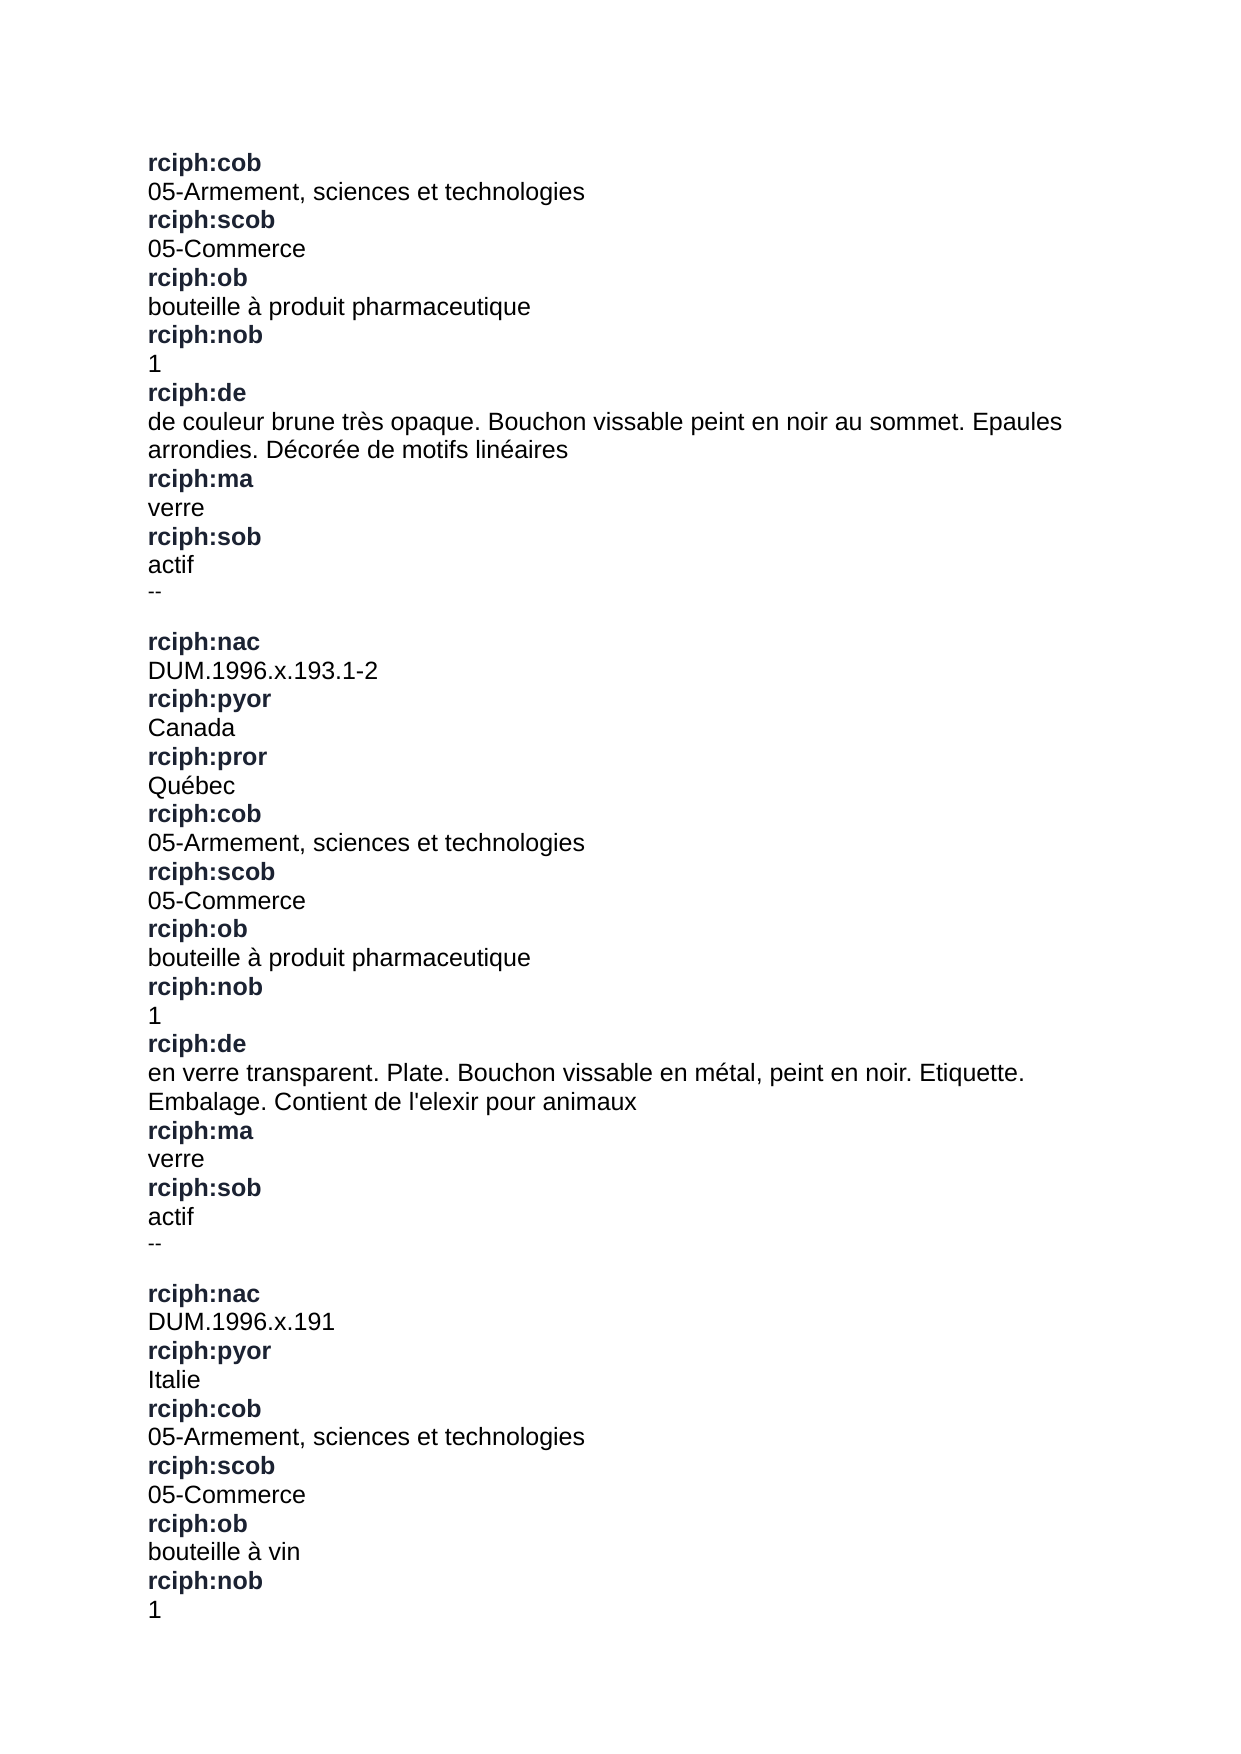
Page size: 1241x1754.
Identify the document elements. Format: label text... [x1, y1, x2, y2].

text 05-Armement, sciences et technologies [148, 828, 1092, 857]
text rciph:pyor [148, 684, 1092, 713]
text rciph:ob [148, 1508, 1092, 1537]
text rciph:cob [148, 1393, 1092, 1422]
text Canada [148, 713, 1092, 742]
text rciph:scob [148, 857, 1092, 886]
text rciph:nac [148, 627, 1092, 656]
text rciph:scob [148, 205, 1092, 234]
text 05-Commerce [148, 886, 1092, 914]
text rciph:scob [148, 1451, 1092, 1480]
text bouteille à produit pharmaceutique [148, 943, 1092, 972]
text rciph:sob [148, 1173, 1092, 1202]
text rciph:ob [148, 263, 1092, 291]
text verre [148, 493, 1092, 521]
text de couleur brune très opaque. Bouchon vissable peint en noir au sommet. Epaules arrondies. Décorée de motifs linéaires [148, 406, 1092, 464]
text 05-Commerce [148, 1480, 1092, 1508]
text rciph:pror [148, 742, 1092, 771]
text 05-Commerce [148, 234, 1092, 263]
text 1 [148, 1001, 1092, 1029]
text -- [148, 579, 1092, 603]
text 1 [148, 349, 1092, 378]
text 1 [148, 1595, 1092, 1623]
text Italie [148, 1365, 1092, 1393]
text actif [148, 550, 1092, 579]
text rciph:pyor [148, 1336, 1092, 1365]
text bouteille à produit pharmaceutique [148, 291, 1092, 320]
text rciph:ma [148, 464, 1092, 493]
text actif [148, 1202, 1092, 1231]
text en verre transparent. Plate. Bouchon vissable en métal, peint en noir. Etiquette. Embalage. Contient de l'elexir pour animaux [148, 1058, 1092, 1116]
text rciph:nob [148, 320, 1092, 349]
text Québec [148, 771, 1092, 799]
text rciph:nac [148, 1278, 1092, 1307]
text -- [148, 1231, 1092, 1254]
text bouteille à vin [148, 1537, 1092, 1566]
text verre [148, 1144, 1092, 1173]
text DUM.1996.x.191 [148, 1307, 1092, 1336]
text rciph:de [148, 1029, 1092, 1058]
text DUM.1996.x.193.1-2 [148, 656, 1092, 684]
text rciph:de [148, 378, 1092, 406]
text rciph:nob [148, 972, 1092, 1001]
text rciph:cob [148, 148, 1092, 176]
text rciph:cob [148, 799, 1092, 828]
text rciph:sob [148, 521, 1092, 550]
text rciph:nob [148, 1566, 1092, 1595]
text rciph:ma [148, 1116, 1092, 1144]
text 05-Armement, sciences et technologies [148, 176, 1092, 205]
text rciph:ob [148, 914, 1092, 943]
text 05-Armement, sciences et technologies [148, 1422, 1092, 1451]
